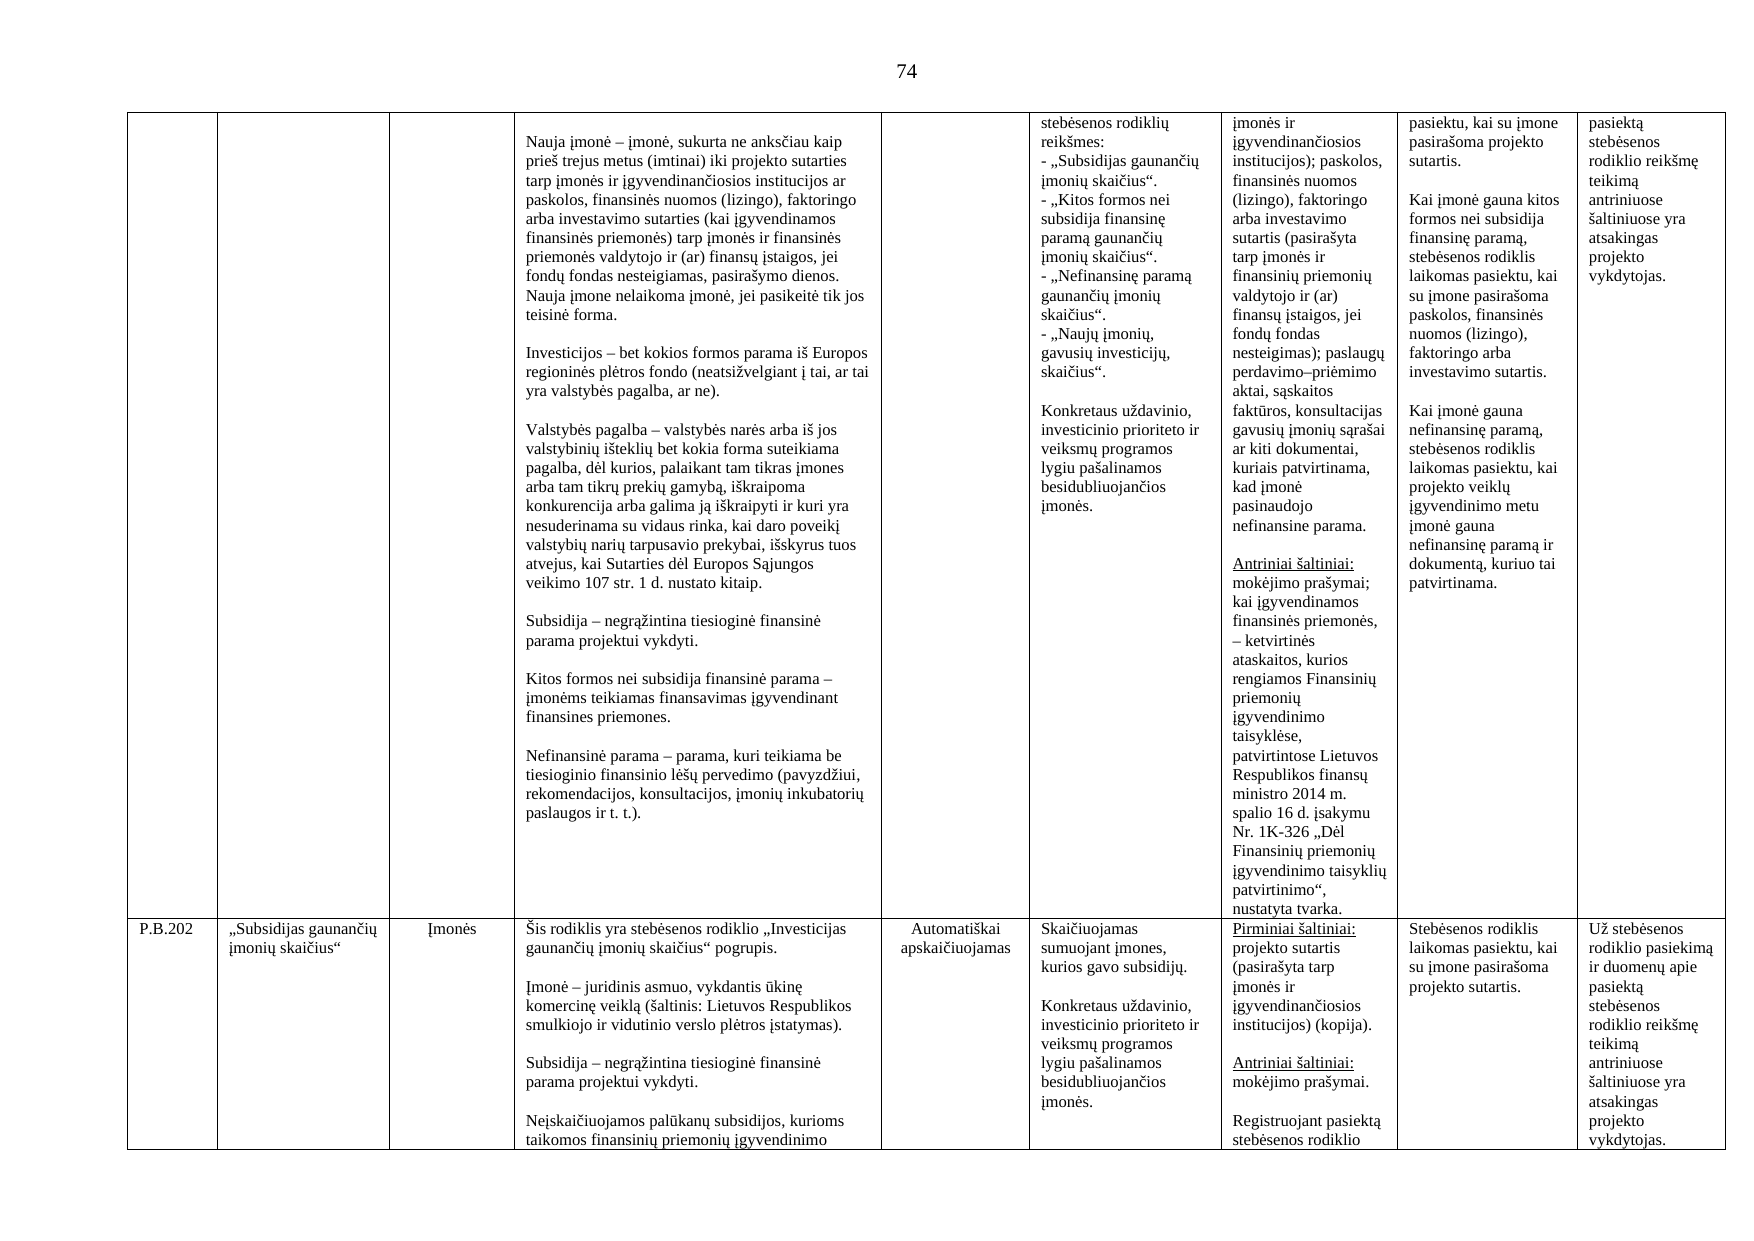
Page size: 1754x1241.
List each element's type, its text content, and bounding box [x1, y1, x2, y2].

table_cell [128, 113, 217, 918]
table_cell Pirminiai šaltiniai: projekto sutartis (pasirašyta tarp įmonės ir įgyvendinančiosios institucijos) (kopija). Antriniai šaltiniai: mokėjimo prašymai. Registruojant pasiektą stebėsenos rodiklio [1222, 919, 1397, 1149]
table_cell Įmonės [390, 919, 514, 1149]
table_cell pasiektą stebėsenos rodiklio reikšmę teikimą antriniuose šaltiniuose yra atsakingas projekto vykdytojas. [1578, 113, 1725, 918]
table_cell Nauja įmonė – įmonė, sukurta ne anksčiau kaip prieš trejus metus (imtinai) iki projekto sutarties tarp įmonės ir įgyvendinančiosios institucijos ar paskolos, finansinės nuomos (lizingo), faktoringo arba investavimo sutarties (kai įgyvendinamos finansinės priemonės) tarp įmonės ir finansinės priemonės valdytojo ir (ar) finansų įstaigos, jei fondų fondas nesteigiamas, pasirašymo dienos. Nauja įmone nelaikoma įmonė, jei pasikeitė tik jos teisinė forma. Investicijos – bet kokios formos parama iš Europos regioninės plėtros fondo (neatsižvelgiant į tai, ar tai yra valstybės pagalba, ar ne). Valstybės pagalba – valstybės narės arba iš jos valstybinių išteklių bet kokia forma suteikiama pagalba, dėl kurios, palaikant tam tikras įmones arba tam tikrų prekių gamybą, iškraipoma konkurencija arba galima ją iškraipyti ir kuri yra nesuderinama su vidaus rinka, kai daro poveikį valstybių narių tarpusavio prekybai, išskyrus tuos atvejus, kai Sutarties dėl Europos Sąjungos veikimo 107 str. 1 d. nustato kitaip. Subsidija – negrąžintina tiesioginė finansinė parama projektui vykdyti. Kitos formos nei subsidija finansinė parama –įmonėms teikiamas finansavimas įgyvendinant finansines priemones. Nefinansinė parama – parama, kuri teikiama be tiesioginio finansinio lėšų pervedimo (pavyzdžiui, rekomendacijos, konsultacijos, įmonių inkubatorių paslaugos ir t. t.). [515, 113, 881, 918]
table_cell įmonės ir įgyvendinančiosios institucijos); paskolos, finansinės nuomos (lizingo), faktoringo arba investavimo sutartis (pasirašyta tarp įmonės ir finansinių priemonių valdytojo ir (ar) finansų įstaigos, jei fondų fondas nesteigimas); paslaugų perdavimo–priėmimo aktai, sąskaitos faktūros, konsultacijas gavusių įmonių sąrašai ar kiti dokumentai, kuriais patvirtinama, kad įmonė pasinaudojo nefinansine parama. Antriniai šaltiniai: mokėjimo prašymai; kai įgyvendinamos finansinės priemonės, – ketvirtinės ataskaitos, kurios rengiamos Finansinių priemonių įgyvendinimo taisyklėse, patvirtintose Lietuvos Respublikos finansų ministro 2014 m. spalio 16 d. įsakymu Nr. 1K-326 „Dėl Finansinių priemonių įgyvendinimo taisyklių patvirtinimo“, nustatyta tvarka. [1222, 113, 1397, 918]
table_cell Stebėsenos rodiklis laikomas pasiektu, kai su įmone pasirašoma projekto sutartis. [1398, 919, 1577, 1149]
table_cell [882, 113, 1029, 918]
table_cell pasiektu, kai su įmone pasirašoma projekto sutartis. Kai įmonė gauna kitos formos nei subsidija finansinę paramą, stebėsenos rodiklis laikomas pasiektu, kai su įmone pasirašoma paskolos, finansinės nuomos (lizingo), faktoringo arba investavimo sutartis. Kai įmonė gauna nefinansinę paramą, stebėsenos rodiklis laikomas pasiektu, kai projekto veiklų įgyvendinimo metu įmonė gauna nefinansinę paramą ir dokumentą, kuriuo tai patvirtinama. [1398, 113, 1577, 918]
table_cell „Subsidijas gaunančių įmonių skaičius“ [218, 919, 389, 1149]
table_cell stebėsenos rodiklių reikšmes: - „Subsidijas gaunančių įmonių skaičius“. - „Kitos formos nei subsidija finansinę paramą gaunančių įmonių skaičius“. - „Nefinansinę paramą gaunančių įmonių skaičius“. - „Naujų įmonių, gavusių investicijų, skaičius“. Konkretaus uždavinio, investicinio prioriteto ir veiksmų programos lygiu pašalinamos besidubliuojančios įmonės. [1030, 113, 1221, 918]
table_cell P.B.202 [128, 919, 217, 1149]
table_cell Skaičiuojamas sumuojant įmones, kurios gavo subsidijų. Konkretaus uždavinio, investicinio prioriteto ir veiksmų programos lygiu pašalinamos besidubliuojančios įmonės. [1030, 919, 1221, 1149]
table_cell [218, 113, 389, 918]
table_cell [390, 113, 514, 918]
table_cell Už stebėsenos rodiklio pasiekimą ir duomenų apie pasiektą stebėsenos rodiklio reikšmę teikimą antriniuose šaltiniuose yra atsakingas projekto vykdytojas. [1578, 919, 1725, 1149]
table_cell Automatiškai apskaičiuojamas [882, 919, 1029, 1149]
table_cell Šis rodiklis yra stebėsenos rodiklio „Investicijas gaunančių įmonių skaičius“ pogrupis. Įmonė – juridinis asmuo, vykdantis ūkinę komercinę veiklą (šaltinis: Lietuvos Respublikos smulkiojo ir vidutinio verslo plėtros įstatymas). Subsidija – negrąžintina tiesioginė finansinė parama projektui vykdyti. Neįskaičiuojamos palūkanų subsidijos, kurioms taikomos finansinių priemonių įgyvendinimo [515, 919, 881, 1149]
